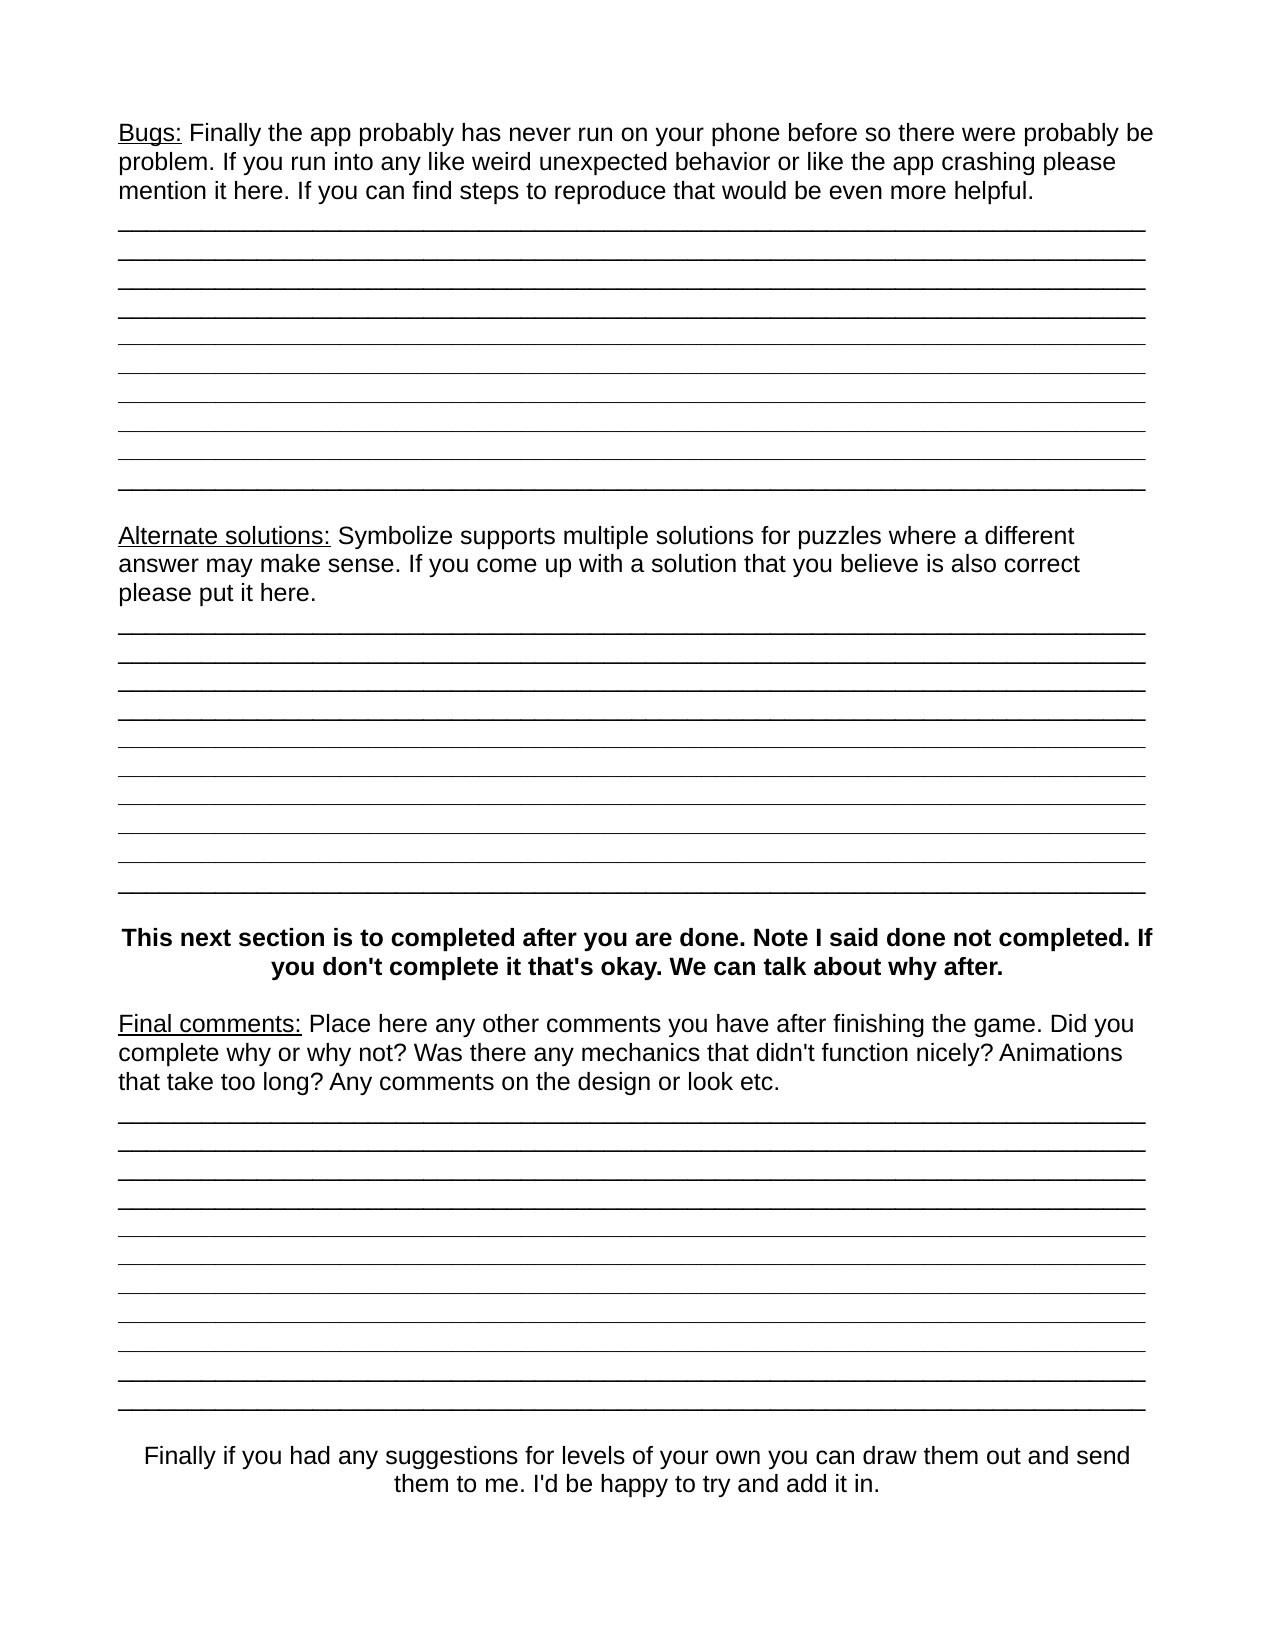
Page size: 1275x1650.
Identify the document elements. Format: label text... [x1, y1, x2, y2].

text Final comments: Place here any other comments you have after finishing the game. Did you complete why or why not? Was there any mechanics that didn't function nicely? Animations that take too long? Any comments on the design or look etc. __________________________________________________________________________ [118, 1009, 1157, 1124]
text __________________________________________________________________________ [118, 636, 1157, 664]
text __________________________________________________________________________ [118, 607, 1157, 636]
text __________________________________________________________________________ __________________________________________________________________________ __________________________________________________________________________ __________________________________________________________________________ __________________________________________________________________________ __________________________________________________________________________ __________________________________________________________________________ __________________________________________________________________________ [118, 262, 1157, 521]
text Alternate solutions: Symbolize supports multiple solutions for puzzles where a different answer may make sense. If you come up with a solution that you believe is also correct please put it here. [118, 521, 1157, 607]
text __________________________________________________________________________ __________________________________________________________________________ __________________________________________________________________________ __________________________________________________________________________ __________________________________________________________________________ __________________________________________________________________________ __________________________________________________________________________ __________________________________________________________________________ [118, 664, 1157, 894]
text Finally if you had any suggestions for levels of your own you can draw them out and send them to me. I'd be happy to try and add it in. [118, 1441, 1157, 1498]
text This next section is to completed after you are done. Note I said done not completed. If you don't complete it that's okay. We can talk about why after. [118, 923, 1157, 981]
text __________________________________________________________________________ [118, 233, 1157, 262]
text Bugs: Finally the app probably has never run on your phone before so there were probably be problem. If you run into any like weird unexpected behavior or like the app crashing please mention it here. If you can find steps to reproduce that would be even more helpful. __________________________________________________________________________ [118, 118, 1157, 233]
text __________________________________________________________________________ [118, 1124, 1157, 1153]
text __________________________________________________________________________ __________________________________________________________________________ __________________________________________________________________________ __________________________________________________________________________ __________________________________________________________________________ __________________________________________________________________________ __________________________________________________________________________ __________________________________________________________________________ __________________________________________________________________________ [118, 1153, 1157, 1441]
